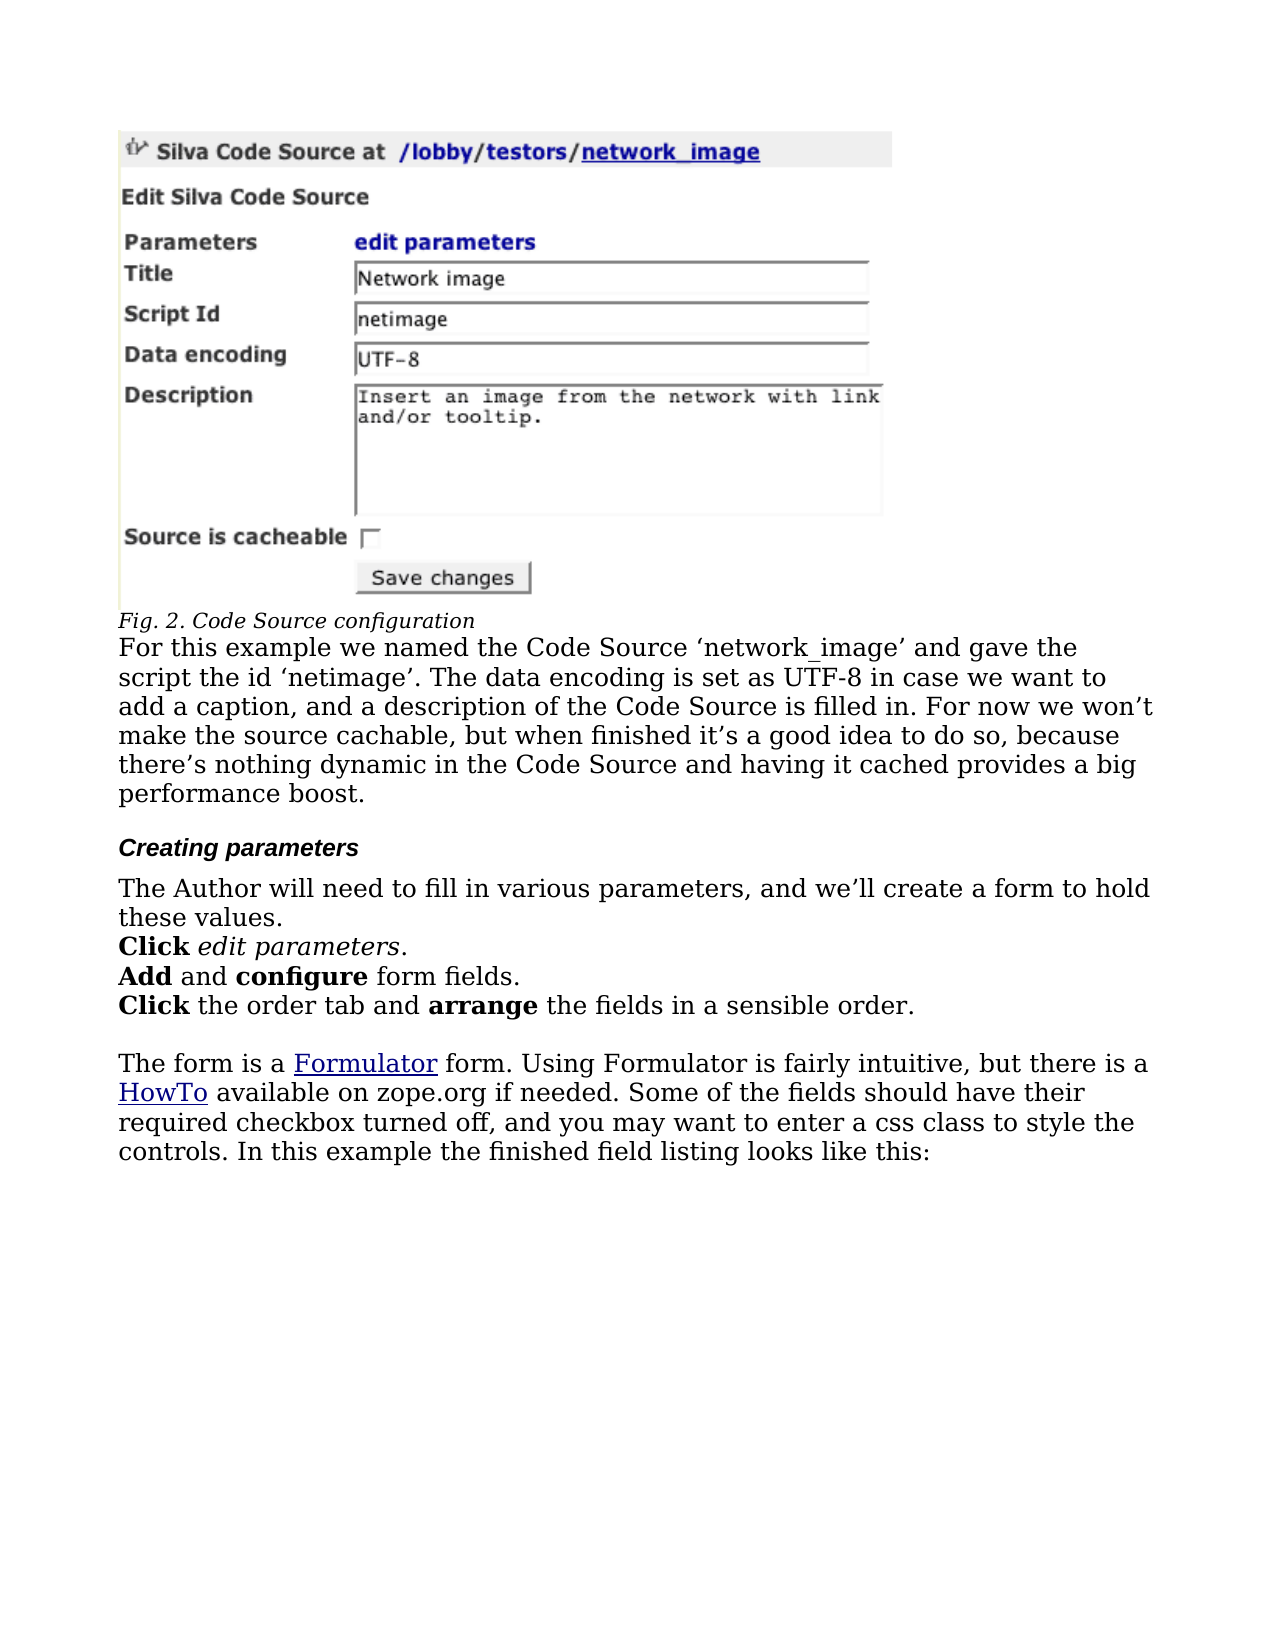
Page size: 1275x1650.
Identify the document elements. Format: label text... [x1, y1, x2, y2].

subtitle Creating parameters [118, 833, 1157, 861]
text The Author will need to fill in various parameters, and we’ll create a form to hold these values. [118, 874, 1157, 932]
picture [118, 130, 893, 610]
text Click edit parameters. Add and configure form fields. Click the order tab and arrange the fields in a sensible order. [118, 932, 1157, 1049]
text Fig. 2. Code Source configuration [118, 610, 892, 633]
text The form is a Formulator form. Using Formulator is fairly intuitive, but there is a HowTo available on zope.org if needed. Some of the fields should have their required checkbox turned off, and you may want to enter a css class to style the controls. In this example the finished field listing looks like this: [118, 1049, 1157, 1195]
text For this example we named the Code Source ‘network_image’ and gave the script the id ‘netimage’. The data encoding is set as UTF-8 in case we want to add a caption, and a description of the Code Source is filled in. For now we won’t make the source cachable, but when finished it’s a good idea to do so, because there’s nothing dynamic in the Code Source and having it cached provides a big performance boost. [118, 633, 1157, 808]
